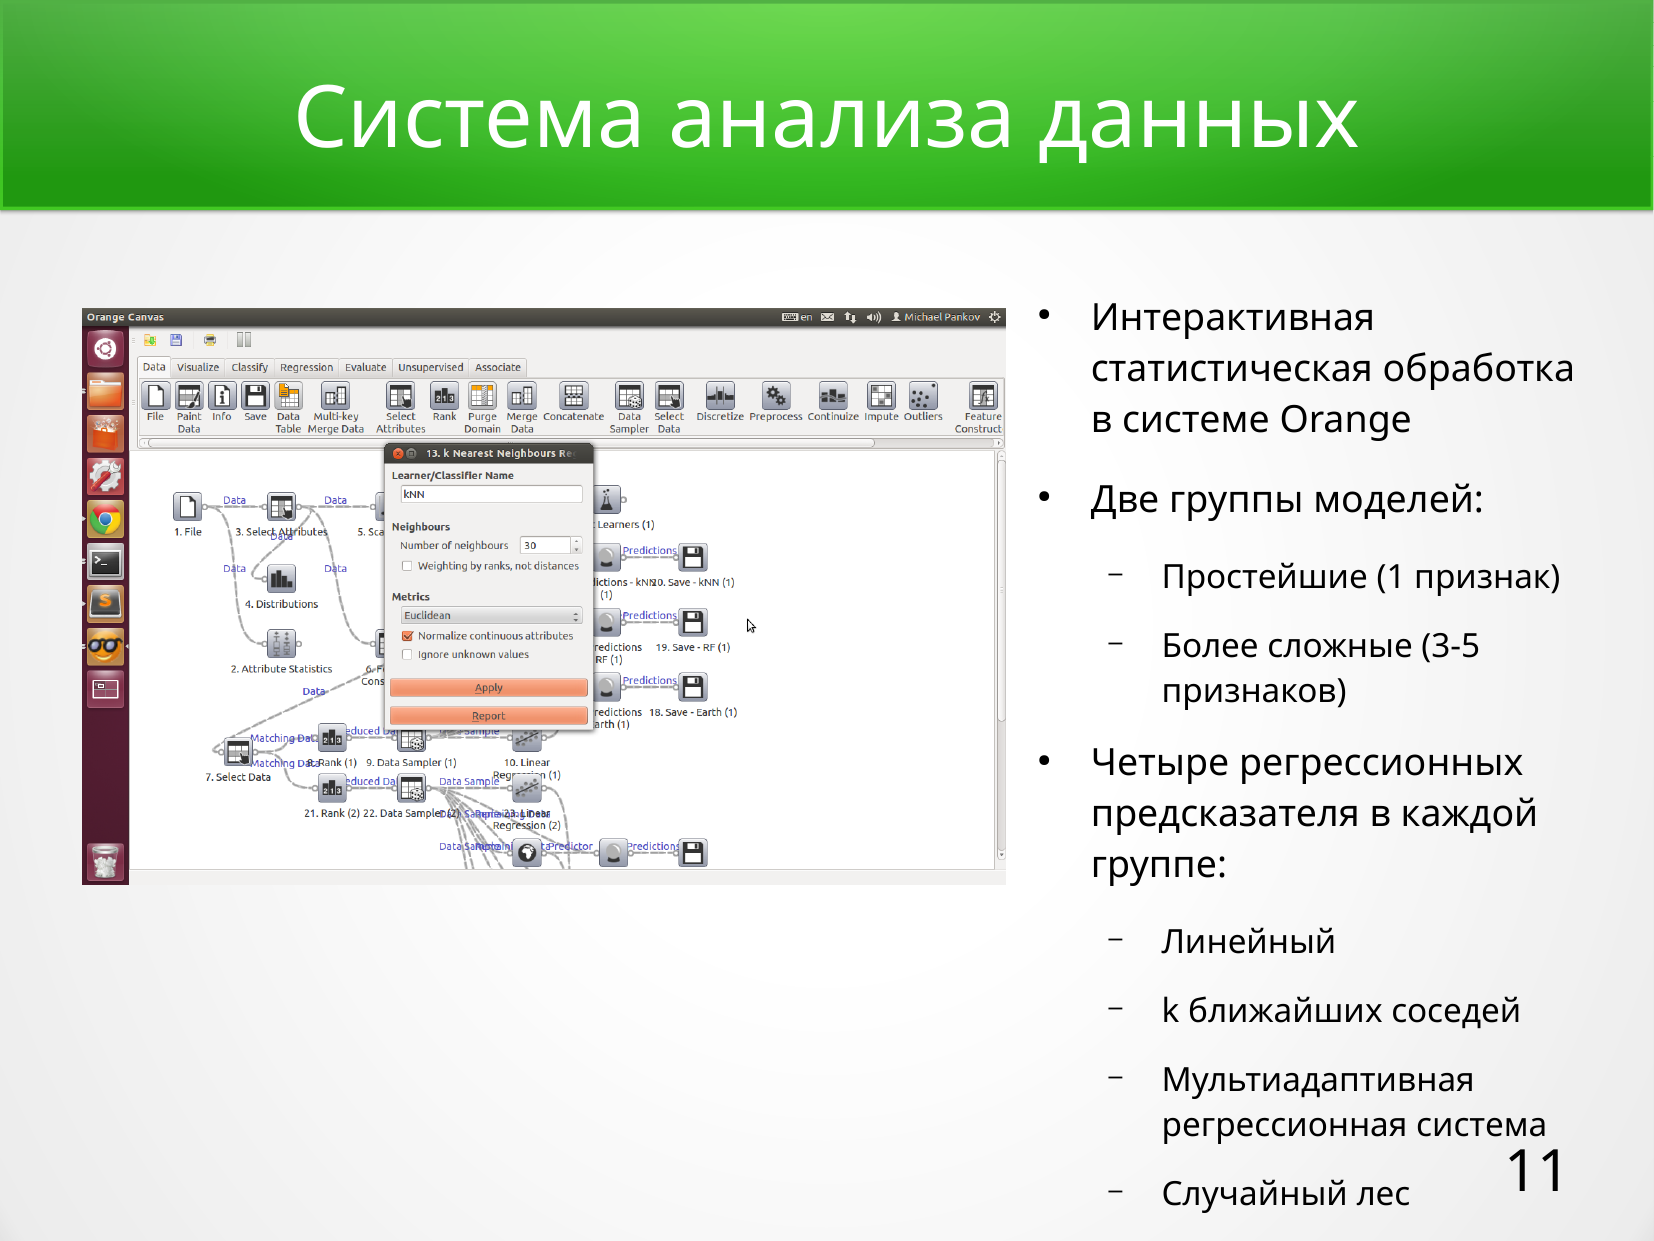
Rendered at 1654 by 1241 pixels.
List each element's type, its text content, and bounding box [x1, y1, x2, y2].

title Система анализа данных [82, 49, 1571, 179]
picture [82, 308, 1006, 886]
list Интерактивная статистическая обработка в системе Orange Две группы моделей: Простейшие (1 признак) Более сложные (3-5 признаков) Четыре регрессионных предсказателя в каждой группе: Линейный k ближайших соседей Мультиадаптивная регрессионная система Случайный лес [1020, 290, 1591, 1201]
